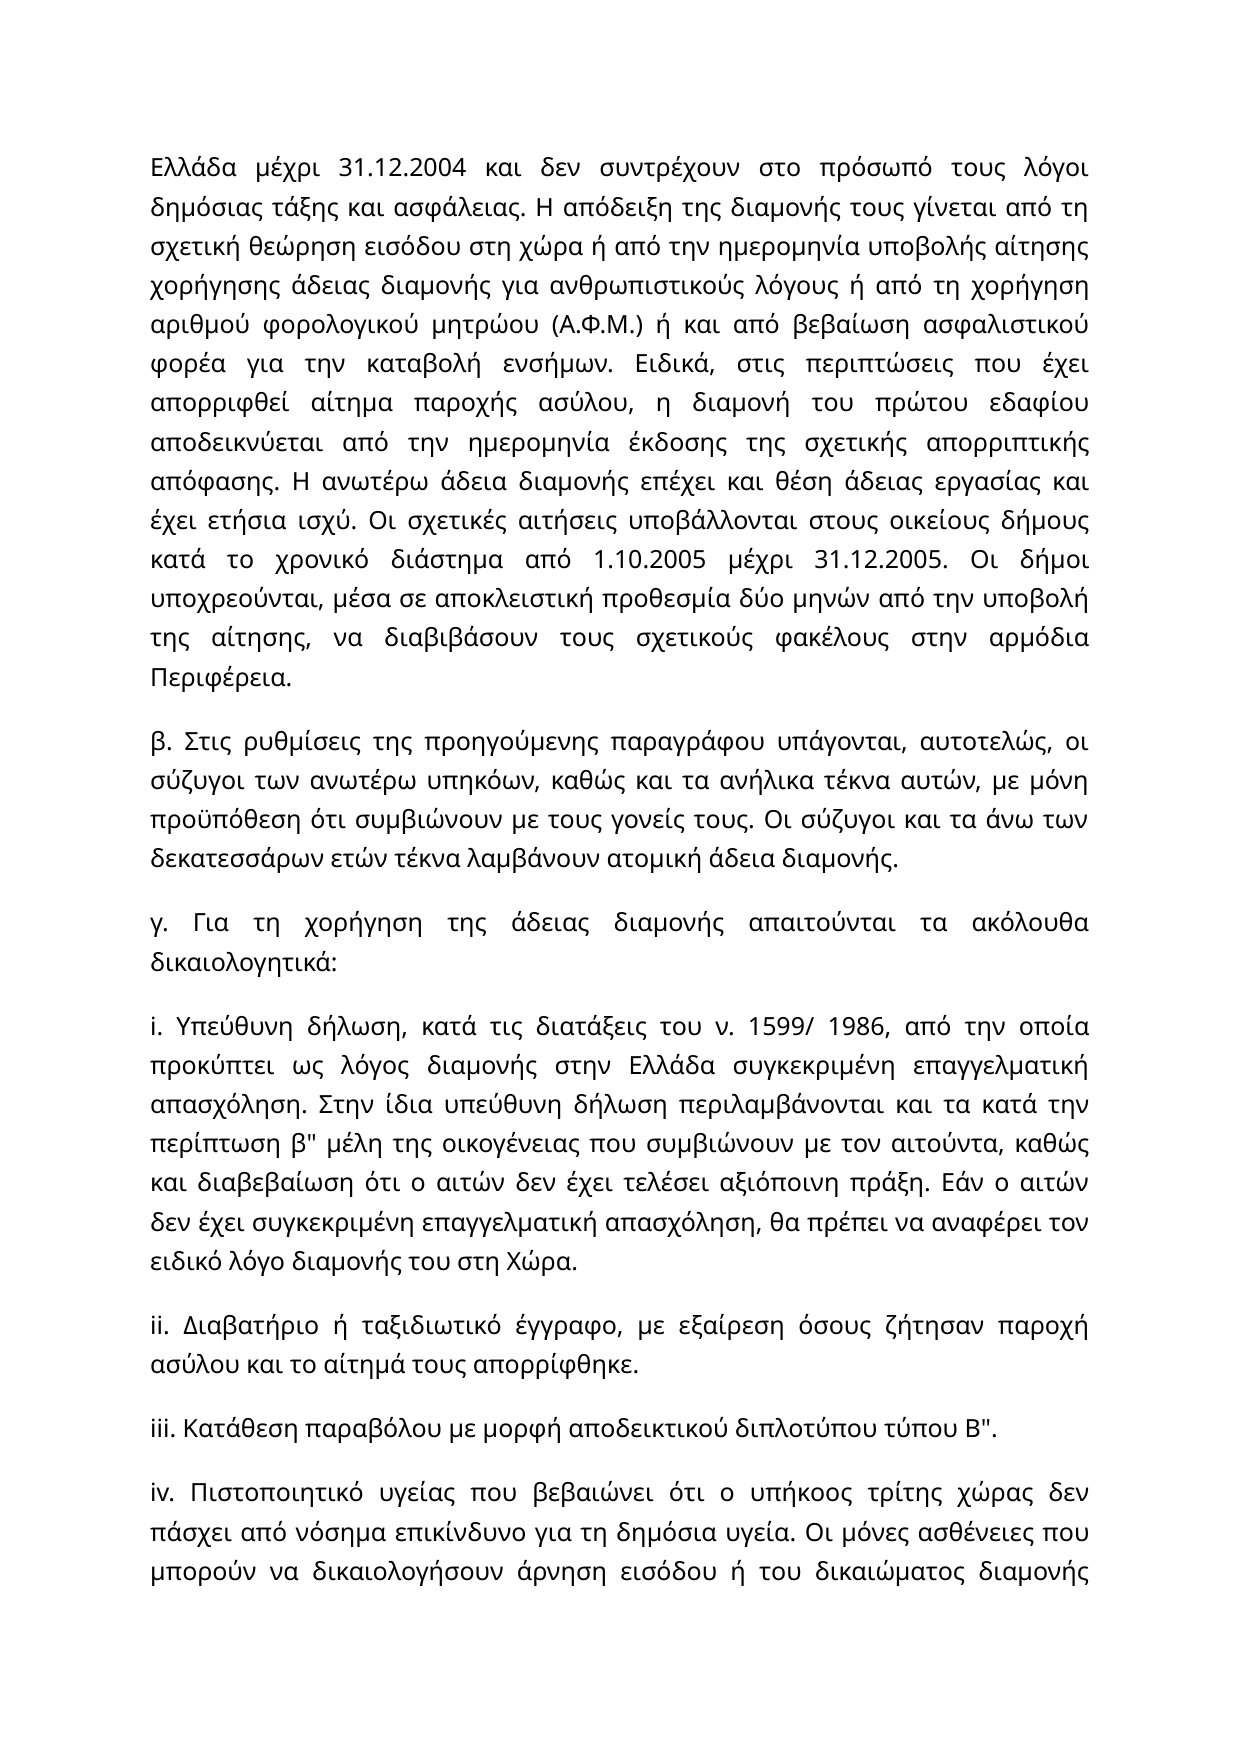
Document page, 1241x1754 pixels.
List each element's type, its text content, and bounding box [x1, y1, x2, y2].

text ii. Διαβατήριο ή ταξιδιωτικό έγγραφο, με εξαίρεση όσους ζήτησαν παροχή ασύλου και το αίτημά τους απορρίφθηκε. [150, 1307, 1090, 1381]
text iii. Κατάθεση παραβόλου με μορφή αποδεικτικού διπλοτύπου τύπου Β". [150, 1411, 1090, 1445]
text i. Υπεύθυνη δήλωση, κατά τις διατάξεις του ν. 1599/ 1986, από την οποία προκύπτει ως λόγος διαμονής στην Ελλάδα συγκεκριμένη επαγγελματική απασχόληση. Στην ίδια υπεύθυνη δήλωση περιλαμβάνονται και τα κατά την περίπτωση β" μέλη της οικογένειας που συμβιώνουν με τον αιτούντα, καθώς και διαβεβαίωση ότι ο αιτών δεν έχει τελέσει αξιόποινη πράξη. Εάν ο αιτών δεν έχει συγκεκριμένη επαγγελματική απασχόληση, θα πρέπει να αναφέρει τον ειδικό λόγο διαμονής του στη Χώρα. [150, 1008, 1090, 1277]
text γ. Για τη χορήγηση της άδειας διαμονής απαιτούνται τα ακόλουθα δικαιολογητικά: [150, 905, 1090, 978]
text β. Στις ρυθμίσεις της προηγούμενης παραγράφου υπάγονται, αυτοτελώς, οι σύζυγοι των ανωτέρω υπηκόων, καθώς και τα ανήλικα τέκνα αυτών, με μόνη προϋπόθεση ότι συμβιώνουν με τους γονείς τους. Οι σύζυγοι και τα άνω των δεκατεσσάρων ετών τέκνα λαμβάνουν ατομική άδεια διαμονής. [150, 723, 1090, 875]
text iv. Πιστοποιητικό υγείας που βεβαιώνει ότι ο υπήκοος τρίτης χώρας δεν πάσχει από νόσημα επικίνδυνο για τη δημόσια υγεία. Οι μόνες ασθένειες που μπορούν να δικαιολογήσουν άρνηση εισόδου ή του δικαιώματος διαμονής [150, 1475, 1090, 1587]
text Ελλάδα μέχρι 31.12.2004 και δεν συντρέχουν στο πρόσωπό τους λόγοι δημόσιας τάξης και ασφάλειας. Η απόδειξη της διαμονής τους γίνεται από τη σχετική θεώρηση εισόδου στη χώρα ή από την ημερομηνία υποβολής αίτησης χορήγησης άδειας διαμονής για ανθρωπιστικούς λόγους ή από τη χορήγηση αριθμού φορολογικού μητρώου (Α.Φ.Μ.) ή και από βεβαίωση ασφαλιστικού φορέα για την καταβολή ενσήμων. Ειδικά, στις περιπτώσεις που έχει απορριφθεί αίτημα παροχής ασύλου, η διαμονή του πρώτου εδαφίου αποδεικνύεται από την ημερομηνία έκδοσης της σχετικής απορριπτικής απόφασης. Η ανωτέρω άδεια διαμονής επέχει και θέση άδειας εργασίας και έχει ετήσια ισχύ. Οι σχετικές αιτήσεις υποβάλλονται στους οικείους δήμους κατά το χρονικό διάστημα από 1.10.2005 μέχρι 31.12.2005. Οι δήμοι υποχρεούνται, μέσα σε αποκλειστική προθεσμία δύο μηνών από την υποβολή της αίτησης, να διαβιβάσουν τους σχετικούς φακέλους στην αρμόδια Περιφέρεια. [150, 150, 1090, 693]
